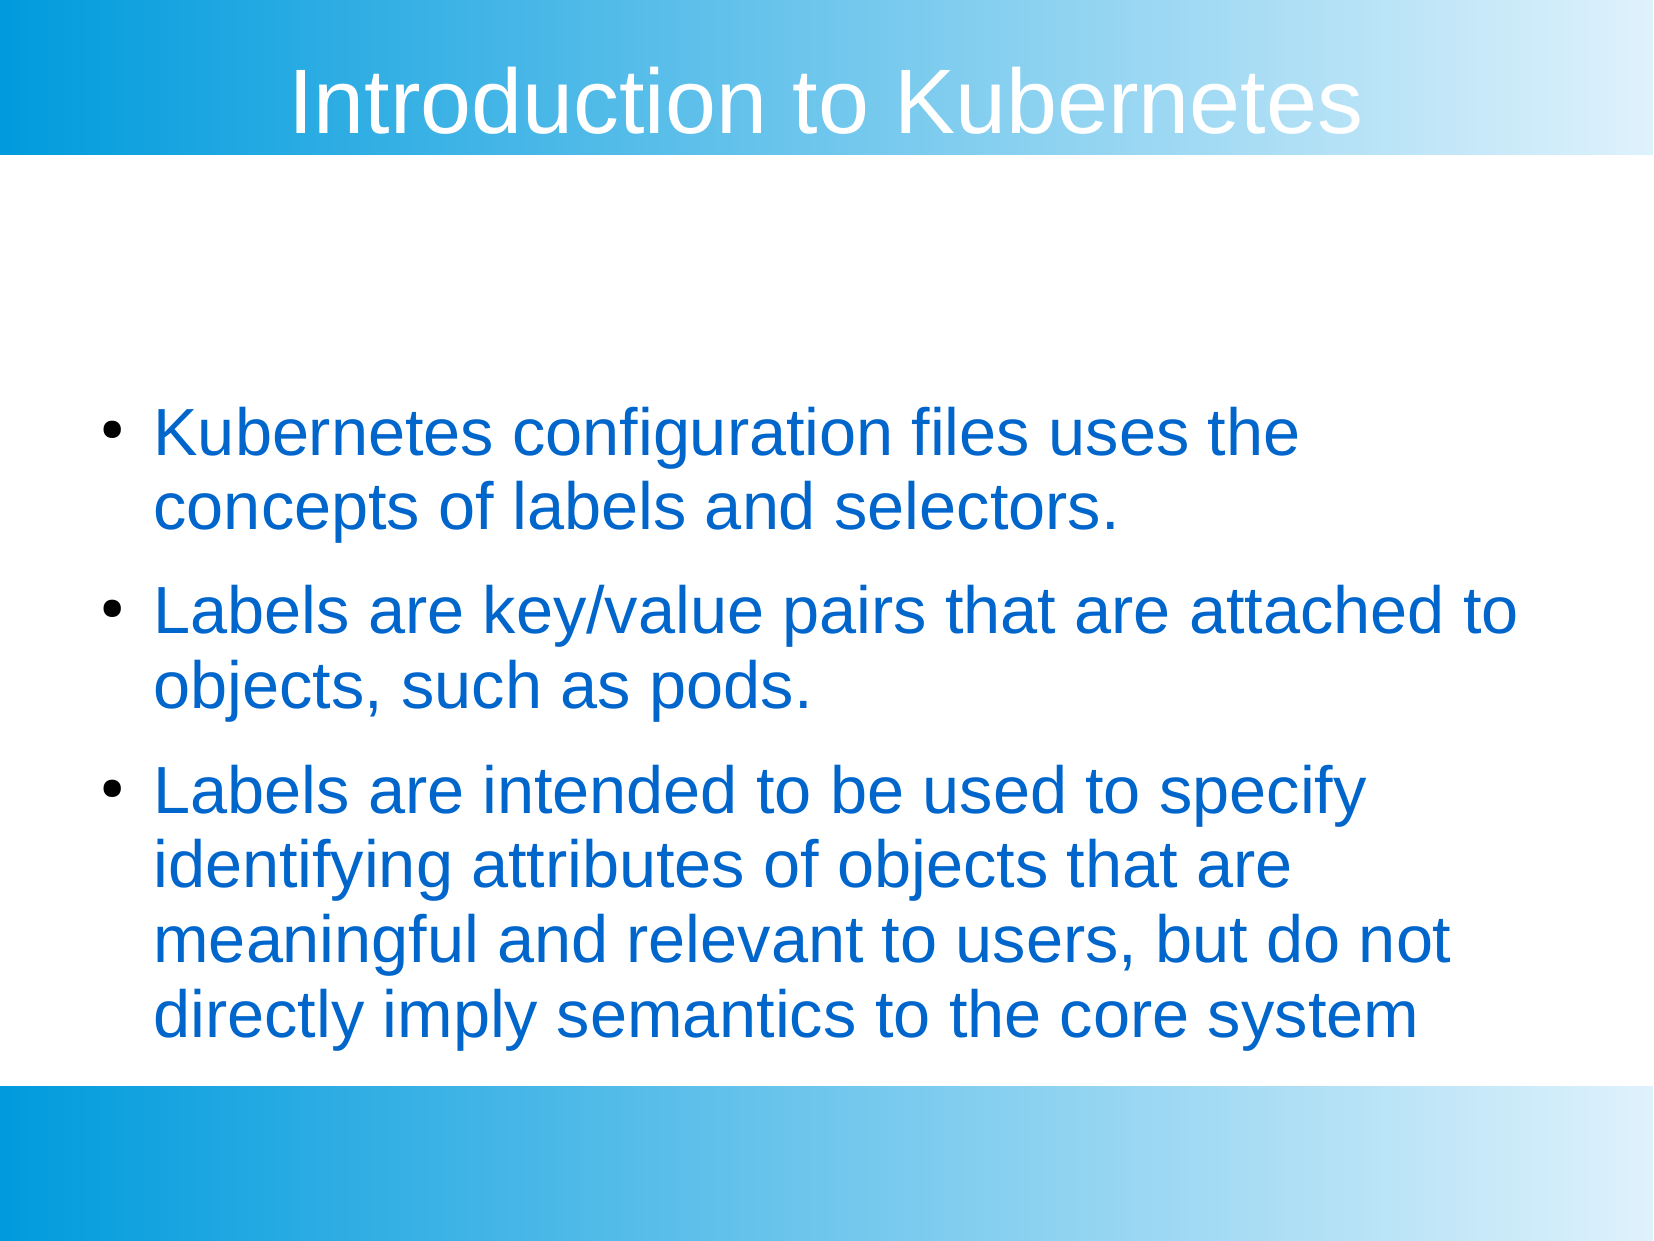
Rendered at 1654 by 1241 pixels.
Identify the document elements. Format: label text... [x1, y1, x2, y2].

title Introduction to Kubernetes [82, 49, 1571, 155]
list Kubernetes configuration files uses the concepts of labels and selectors. Labels are key/value pairs that are attached to objects, such as pods. Labels are intended to be used to specify identifying attributes of objects that are meaningful and relevant to users, but do not directly imply semantics to the core system [82, 290, 1571, 756]
